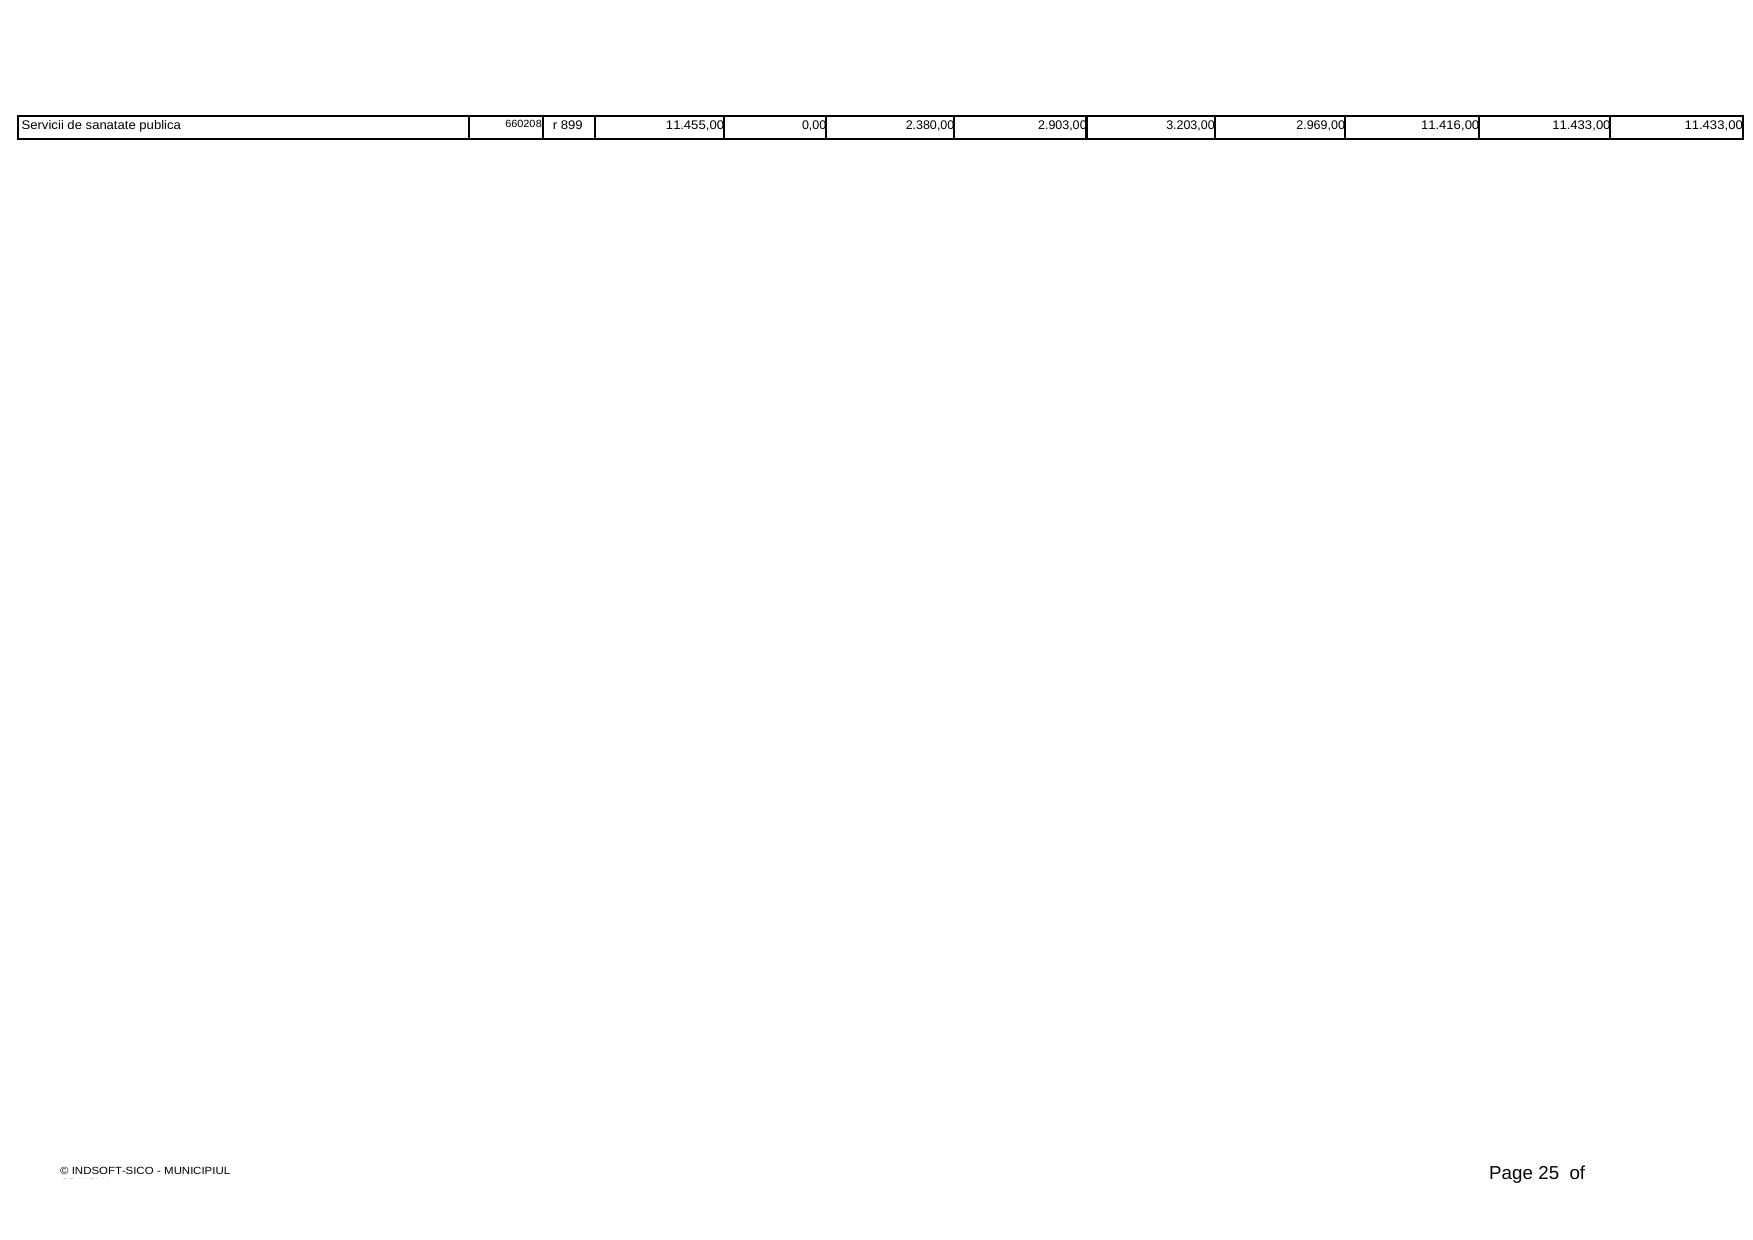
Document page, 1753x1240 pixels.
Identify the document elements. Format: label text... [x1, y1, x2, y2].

table_cell 2.380,00 [827, 117, 953, 138]
table_cell 11.433,00 [1611, 117, 1742, 138]
table_cell 11.455,00 [596, 117, 723, 138]
table_cell 3.203,00 [1088, 117, 1214, 138]
table_cell 11.433,00 [1480, 117, 1609, 138]
table_cell Servicii de sanatate publica [19, 117, 468, 138]
table_cell 0,00 [725, 117, 825, 138]
table_cell 11.416,00 [1346, 117, 1478, 138]
table_cell 2.969,00 [1216, 117, 1344, 138]
table_cell 660208 [470, 117, 542, 138]
table_cell 2.903,00 [955, 117, 1085, 138]
table_cell r 899 [544, 117, 594, 138]
